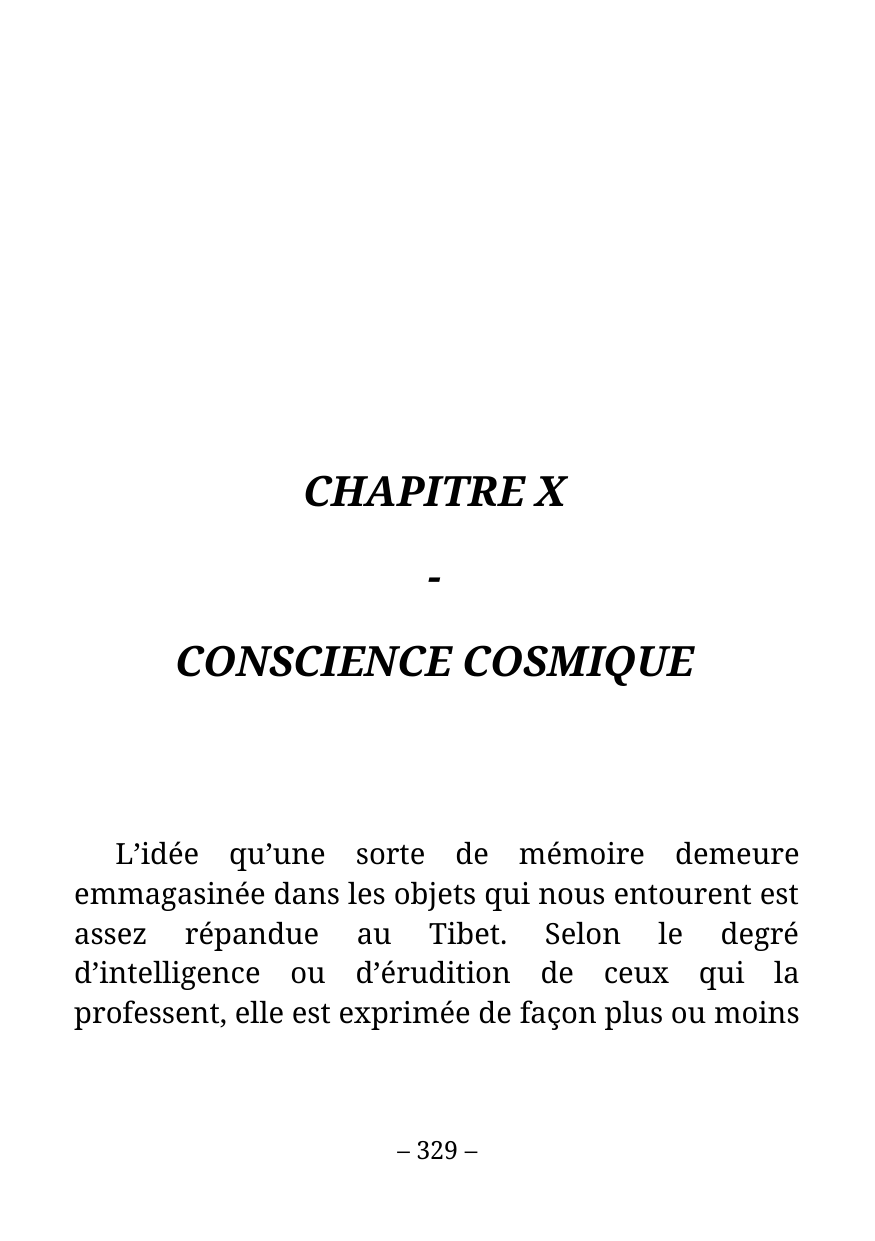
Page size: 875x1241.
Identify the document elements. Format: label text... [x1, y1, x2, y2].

text L’idée qu’une sorte de mémoire demeure emmagasinée dans les objets qui nous entourent est assez répandue au Tibet. Selon le degré d’intelligence ou d’érudition de ceux qui la professent, elle est exprimée de façon plus ou moins [74, 833, 800, 1032]
subtitle CHAPITRE X - CONSCIENCE COSMIQUE [74, 461, 800, 688]
